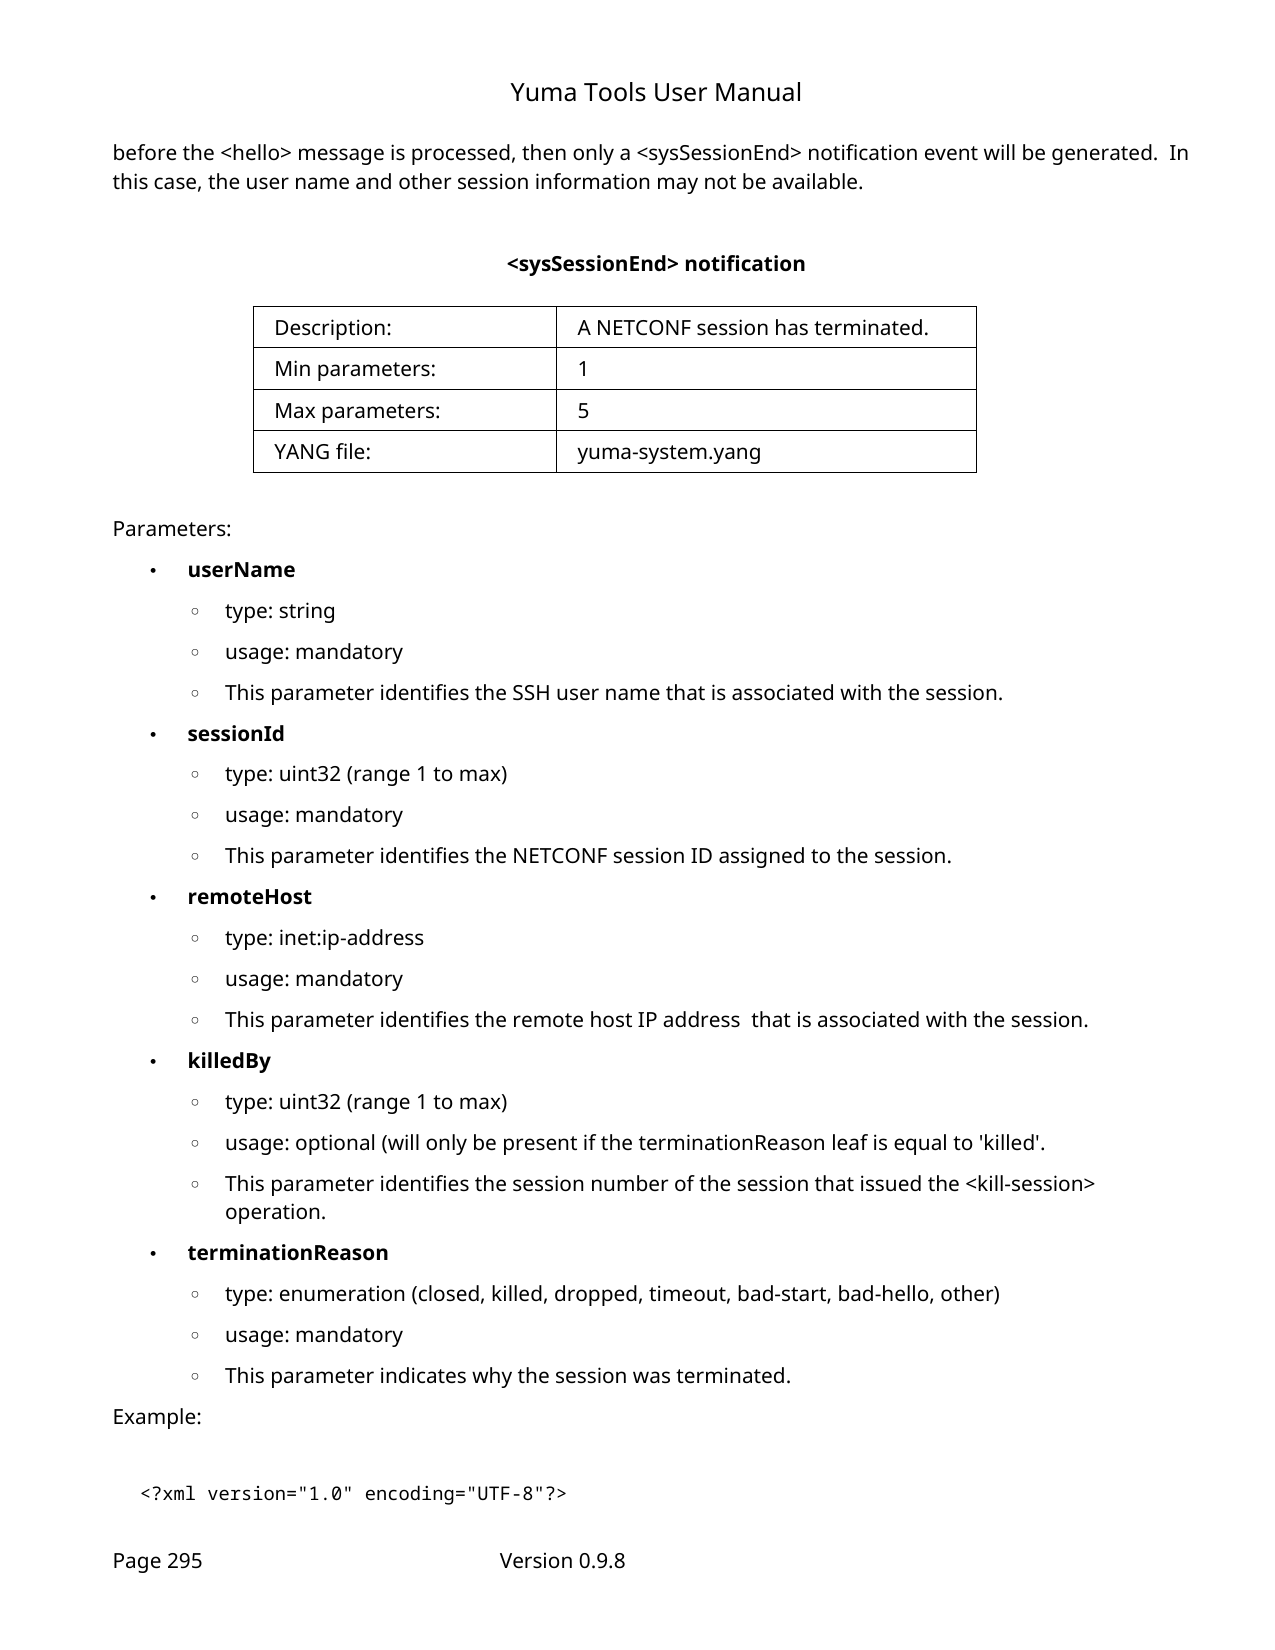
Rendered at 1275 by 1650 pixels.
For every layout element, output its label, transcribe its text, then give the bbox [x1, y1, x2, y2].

table_header Description: [254, 307, 556, 347]
list usage: mandatory [187, 637, 1200, 665]
text Example: [112, 1402, 1200, 1431]
list This parameter identifies the remote host IP address that is associated with the session. [187, 1005, 1200, 1034]
subtitle <sysSessionEnd> notification [127, 249, 1185, 277]
list type: string [187, 596, 1200, 624]
list This parameter identifies the SSH user name that is associated with the session. [187, 678, 1200, 706]
text <?xml version="1.0" encoding="UTF-8"?> [139, 1481, 1200, 1506]
list usage: optional (will only be present if the terminationReason leaf is equal to 'killed'. [187, 1128, 1200, 1156]
list sessionId [150, 719, 1200, 747]
list type: uint32 (range 1 to max) [187, 1087, 1200, 1116]
list terminationReason [150, 1238, 1200, 1267]
table_cell yuma-system.yang [557, 431, 976, 472]
table_header A NETCONF session has terminated. [557, 307, 976, 347]
table_cell YANG file: [254, 431, 556, 472]
list type: inet:ip-address [187, 923, 1200, 952]
list This parameter identifies the NETCONF session ID assigned to the session. [187, 841, 1200, 870]
list userName [150, 555, 1200, 583]
table_cell 1 [557, 348, 976, 389]
table_cell Min parameters: [254, 348, 556, 389]
list type: enumeration (closed, killed, dropped, timeout, bad-start, bad-hello, other) [187, 1279, 1200, 1308]
text before the <hello> message is processed, then only a <sysSessionEnd> notification event will be generated. In this case, the user name and other session information may not be available. [112, 138, 1200, 195]
list type: uint32 (range 1 to max) [187, 759, 1200, 788]
list This parameter indicates why the session was terminated. [187, 1361, 1200, 1389]
list usage: mandatory [187, 1320, 1200, 1349]
list usage: mandatory [187, 964, 1200, 993]
list killedBy [150, 1046, 1200, 1074]
table_cell Max parameters: [254, 390, 556, 430]
text Parameters: [112, 514, 1200, 542]
list usage: mandatory [187, 801, 1200, 829]
table_cell 5 [557, 390, 976, 430]
list This parameter identifies the session number of the session that issued the <kill-session> operation. [187, 1169, 1200, 1226]
list remoteHost [150, 882, 1200, 911]
